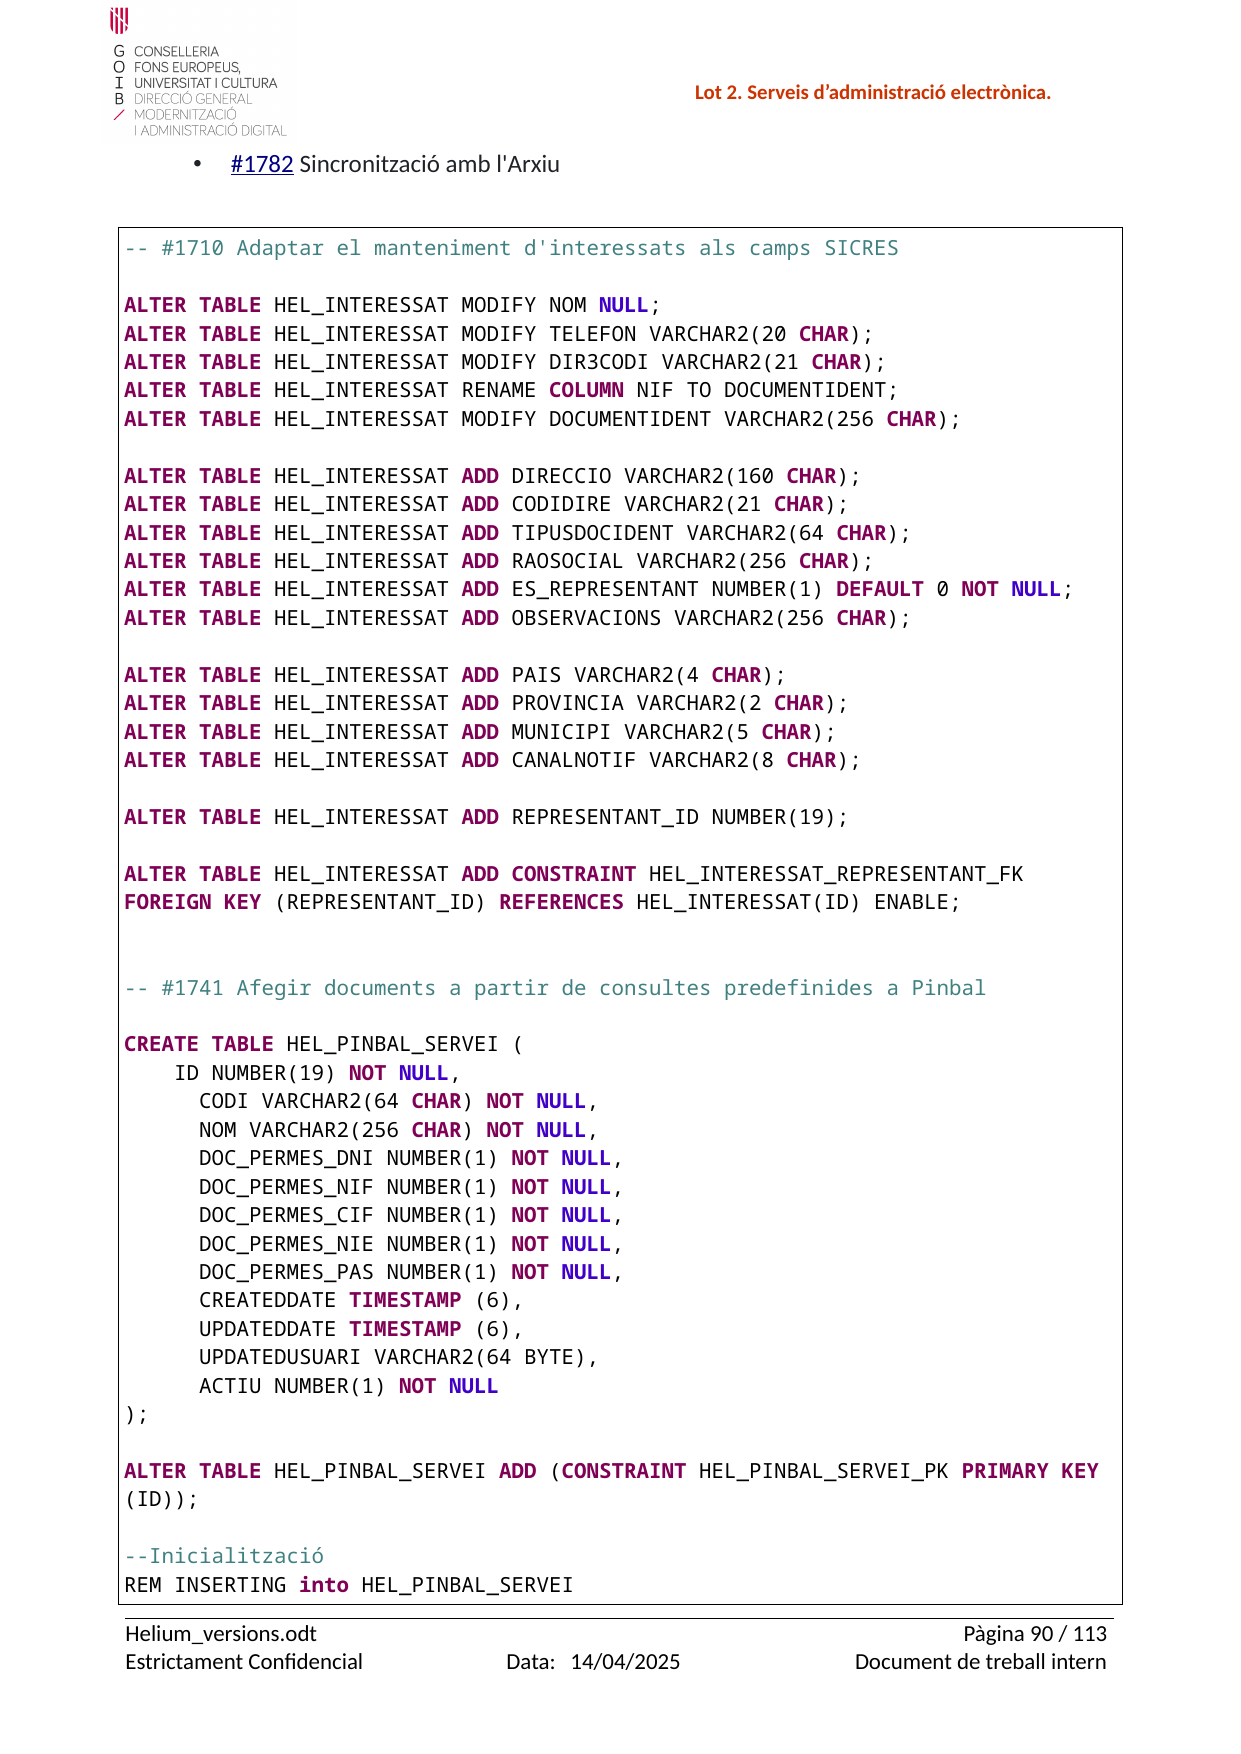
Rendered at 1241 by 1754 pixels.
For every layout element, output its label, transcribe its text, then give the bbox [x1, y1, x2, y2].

picture [100, 0, 297, 144]
table_header -- #1710 Adaptar el manteniment d'interessats als camps SICRES ALTER TABLE HEL_INTERESSAT MODIFY NOM NULL; ALTER TABLE HEL_INTERESSAT MODIFY TELEFON VARCHAR2(20 CHAR); ALTER TABLE HEL_INTERESSAT MODIFY DIR3CODI VARCHAR2(21 CHAR); ALTER TABLE HEL_INTERESSAT RENAME COLUMN NIF TO DOCUMENTIDENT; ALTER TABLE HEL_INTERESSAT MODIFY DOCUMENTIDENT VARCHAR2(256 CHAR); ALTER TABLE HEL_INTERESSAT ADD DIRECCIO VARCHAR2(160 CHAR); ALTER TABLE HEL_INTERESSAT ADD CODIDIRE VARCHAR2(21 CHAR); ALTER TABLE HEL_INTERESSAT ADD TIPUSDOCIDENT VARCHAR2(64 CHAR); ALTER TABLE HEL_INTERESSAT ADD RAOSOCIAL VARCHAR2(256 CHAR); ALTER TABLE HEL_INTERESSAT ADD ES_REPRESENTANT NUMBER(1) DEFAULT 0 NOT NULL; ALTER TABLE HEL_INTERESSAT ADD OBSERVACIONS VARCHAR2(256 CHAR); ALTER TABLE HEL_INTERESSAT ADD PAIS VARCHAR2(4 CHAR); ALTER TABLE HEL_INTERESSAT ADD PROVINCIA VARCHAR2(2 CHAR); ALTER TABLE HEL_INTERESSAT ADD MUNICIPI VARCHAR2(5 CHAR); ALTER TABLE HEL_INTERESSAT ADD CANALNOTIF VARCHAR2(8 CHAR); ALTER TABLE HEL_INTERESSAT ADD REPRESENTANT_ID NUMBER(19); ALTER TABLE HEL_INTERESSAT ADD CONSTRAINT HEL_INTERESSAT_REPRESENTANT_FK FOREIGN KEY (REPRESENTANT_ID) REFERENCES HEL_INTERESSAT(ID) ENABLE; -- #1741 Afegir documents a partir de consultes predefinides a Pinbal CREATE TABLE HEL_PINBAL_SERVEI ( ID NUMBER(19) NOT NULL, CODI VARCHAR2(64 CHAR) NOT NULL, NOM VARCHAR2(256 CHAR) NOT NULL, DOC_PERMES_DNI NUMBER(1) NOT NULL, DOC_PERMES_NIF NUMBER(1) NOT NULL, DOC_PERMES_CIF NUMBER(1) NOT NULL, DOC_PERMES_NIE NUMBER(1) NOT NULL, DOC_PERMES_PAS NUMBER(1) NOT NULL, CREATEDDATE TIMESTAMP (6), UPDATEDDATE TIMESTAMP (6), UPDATEDUSUARI VARCHAR2(64 BYTE), ACTIU NUMBER(1) NOT NULL ); ALTER TABLE HEL_PINBAL_SERVEI ADD (CONSTRAINT HEL_PINBAL_SERVEI_PK PRIMARY KEY (ID)); --Inicialització REM INSERTING into HEL_PINBAL_SERVEI [119, 228, 1122, 1604]
list #1782 Sincronització amb l'Arxiu [193, 148, 1122, 178]
